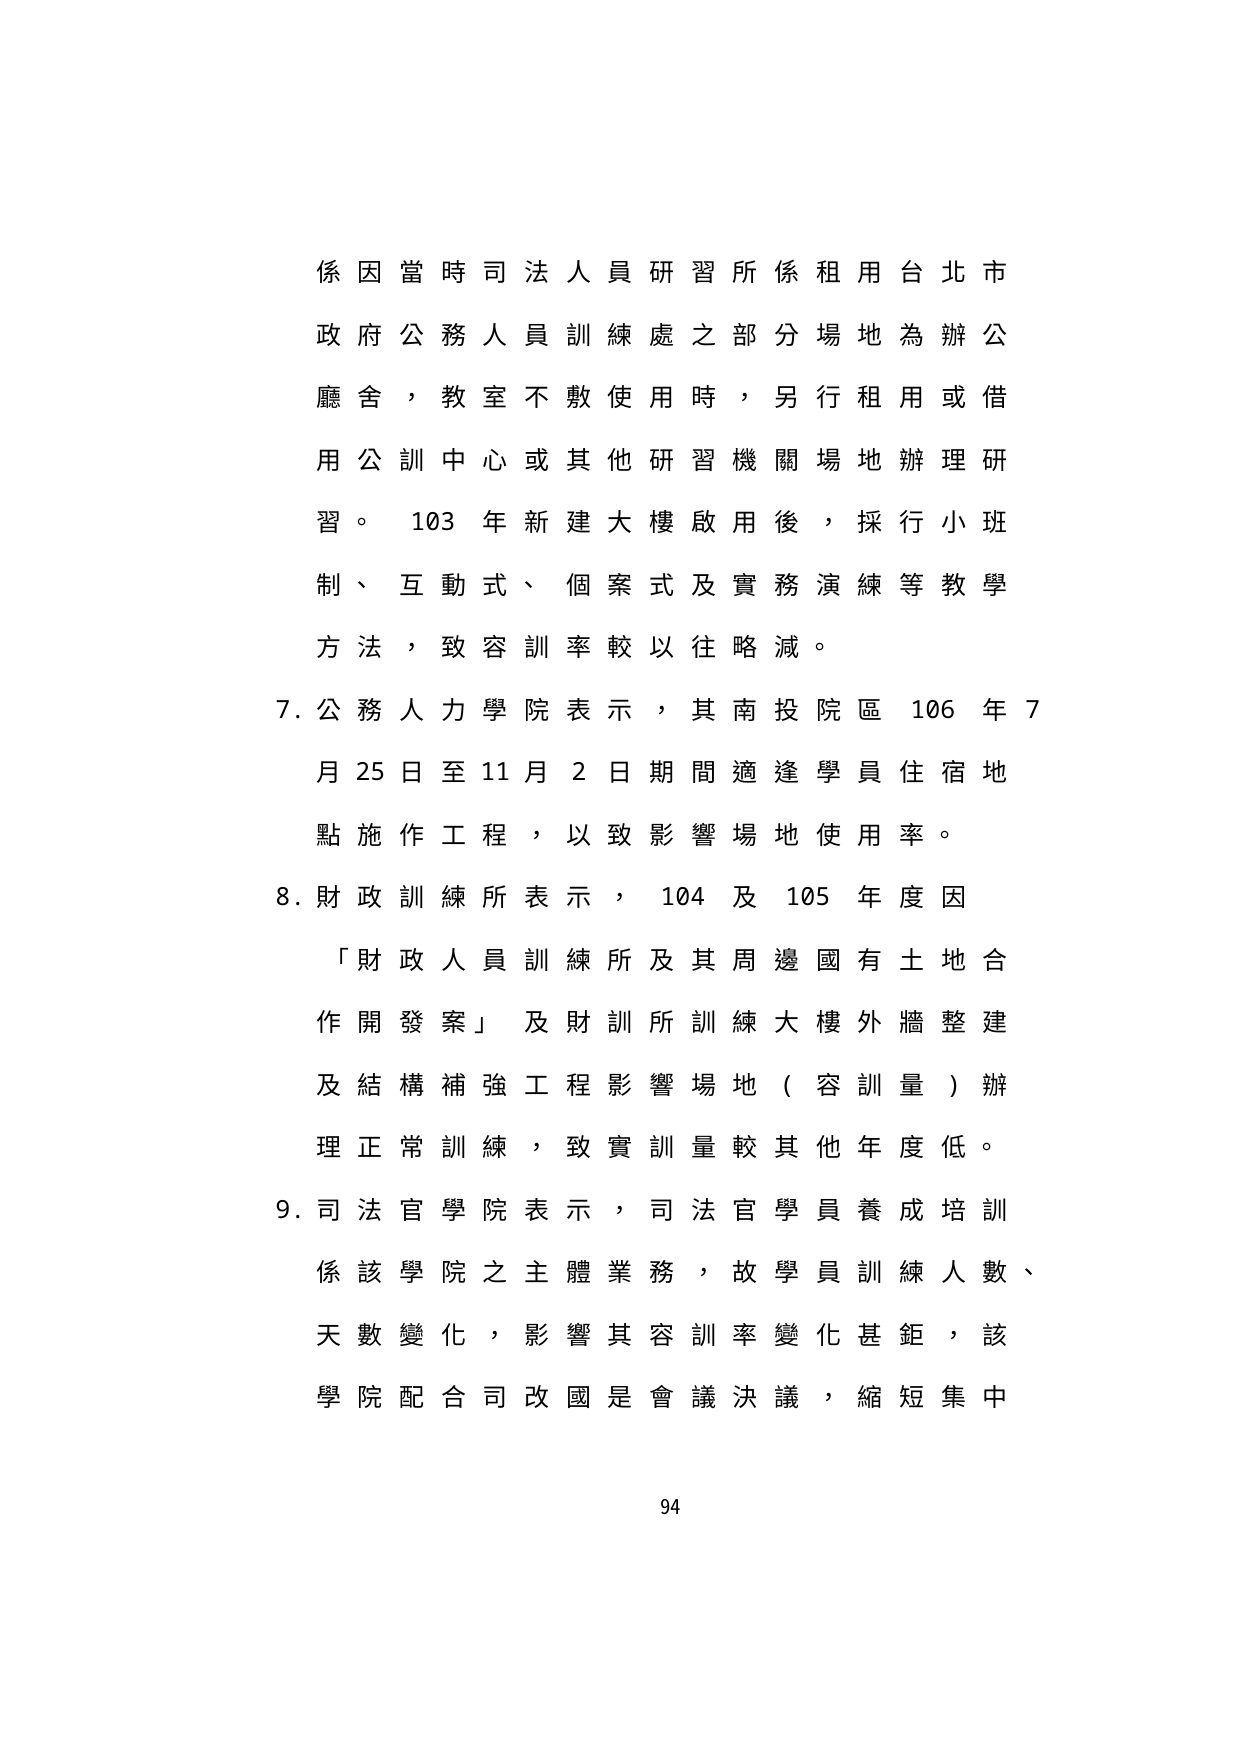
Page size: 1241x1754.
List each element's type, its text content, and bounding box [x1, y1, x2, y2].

text 8.財政訓練所表示，104及105年度因「財政人員訓練所及其周邊國有土地合作開發案」及財訓所訓練大樓外牆整建及結構補強工程影響場地(容訓量)辦理正常訓練，致實訓量較其他年度低。 [182, 854, 1048, 1167]
text 9.司法官學院表示，司法官學員養成培訓係該學院之主體業務，故學員訓練人數、天數變化，影響其容訓率變化甚鉅，該學院配合司改國是會議決議，縮短集中 [182, 1167, 1048, 1417]
text 係因當時司法人員研習所係租用台北市政府公務人員訓練處之部分場地為辦公廳舍，教室不敷使用時，另行租用或借用公訓中心或其他研習機關場地辦理研習。103年新建大樓啟用後，採行小班制、互動式、個案式及實務演練等教學方法，致容訓率較以往略減。 [182, 229, 1048, 667]
text 7.公務人力學院表示，其南投院區106年7月25日至11月2日期間適逢學員住宿地點施作工程，以致影響場地使用率。 [182, 667, 1048, 854]
